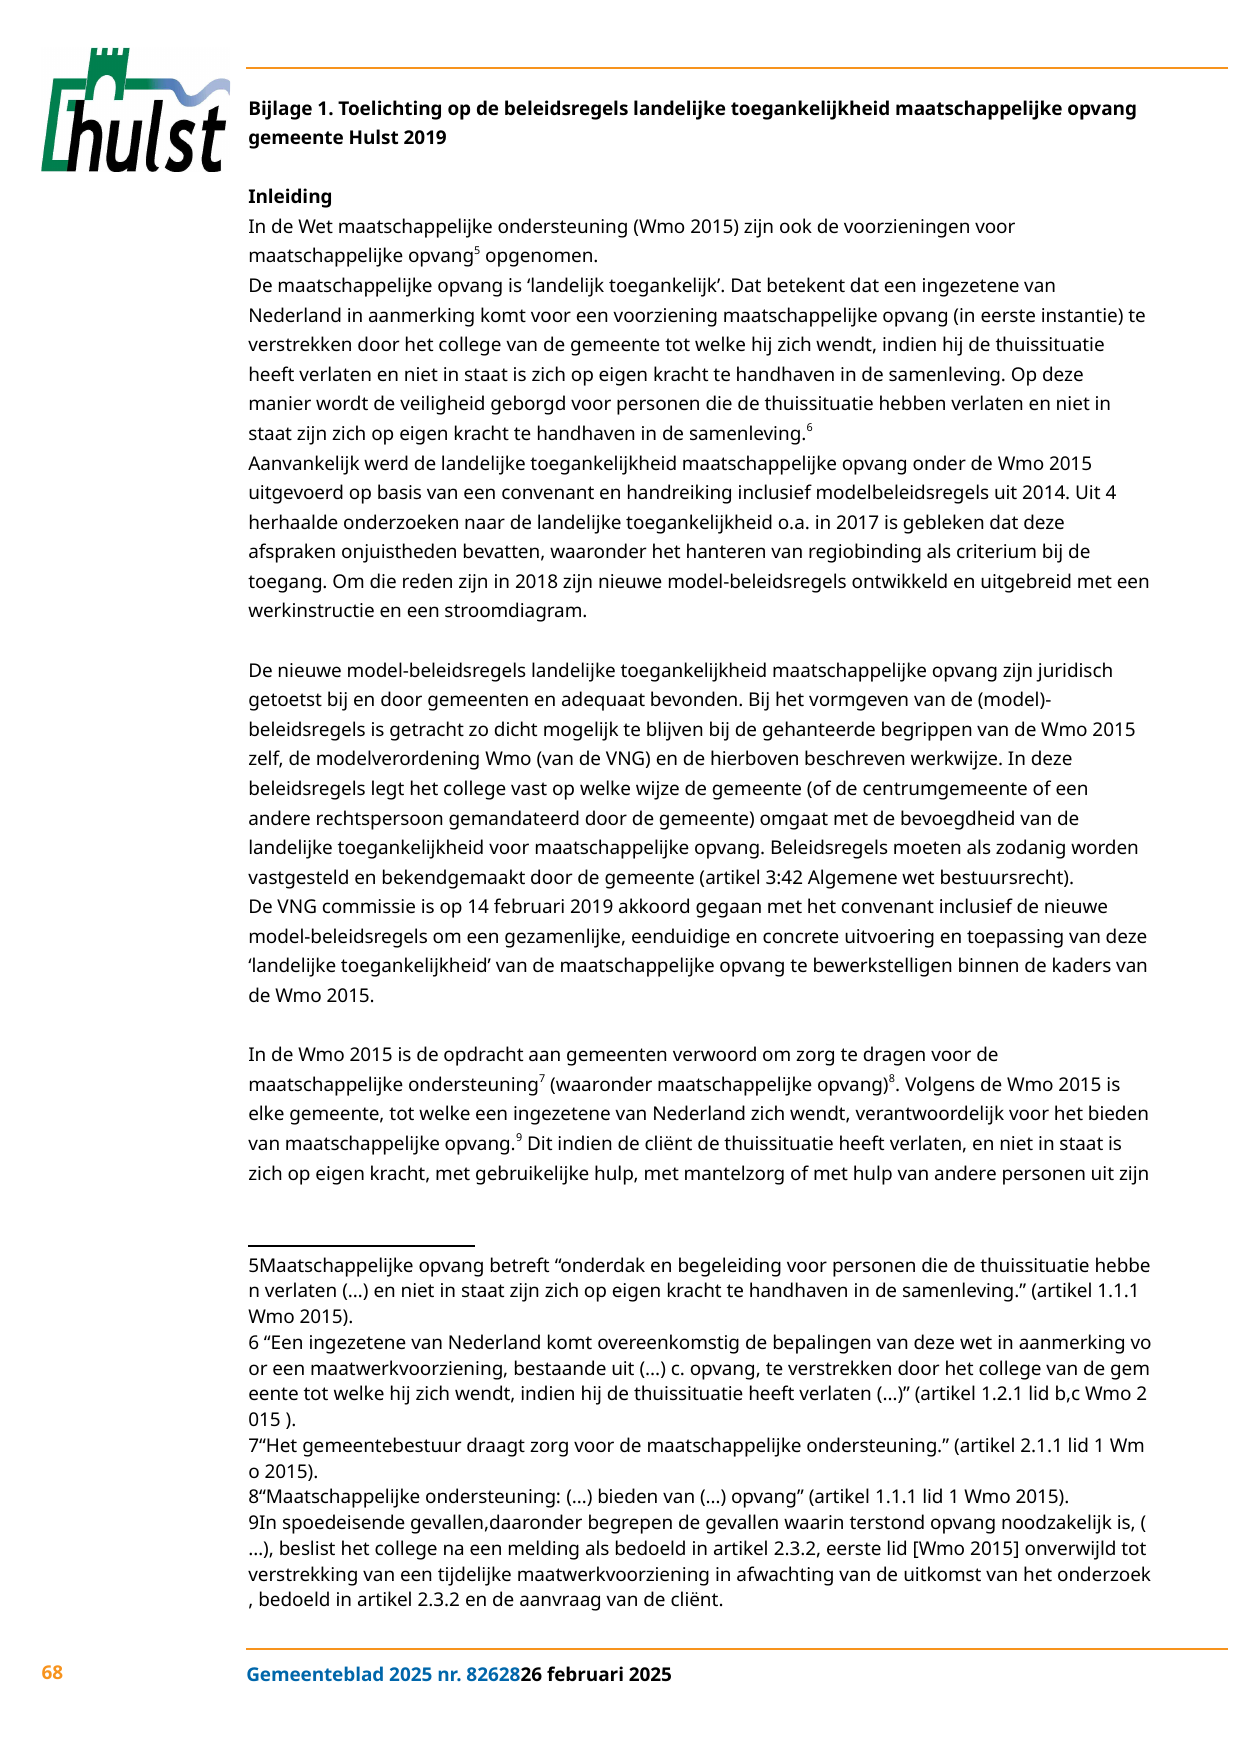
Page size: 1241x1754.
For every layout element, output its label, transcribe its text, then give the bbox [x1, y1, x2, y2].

text “Maatschappelijke ondersteuning: (…) bieden van (…) opvang” (artikel 1.1.1 lid 1 Wmo 2015). [248, 1483, 1152, 1509]
text De maatschappelijke opvang is ‘landelijk toegankelijk’. Dat betekent dat een ingezetene van Nederland in aanmerking komt voor een voorziening maatschappelijke opvang (in eerste instantie) te verstrekken door het college van de gemeente tot welke hij zich wendt, indien hij de thuissituatie heeft verlaten en niet in staat is zich op eigen kracht te handhaven in de samenleving. Op deze manier wordt de veiligheid geborgd voor personen die de thuissituatie hebben verlaten en niet in staat zijn zich op eigen kracht te handhaven in de samenleving. [248, 272, 1152, 446]
text De nieuwe model-beleidsregels landelijke toegankelijkheid maatschappelijke opvang zijn juridisch getoetst bij en door gemeenten en adequaat bevonden. Bij het vormgeven van de (model)-beleidsregels is getracht zo dicht mogelijk te blijven bij de gehanteerde begrippen van de Wmo 2015 zelf, de modelverordening Wmo (van de VNG) en de hierboven beschreven werkwijze. In deze beleidsregels legt het college vast op welke wijze de gemeente (of de centrumgemeente of een andere rechtspersoon gemandateerd door de gemeente) omgaat met de bevoegdheid van de landelijke toegankelijkheid voor maatschappelijke opvang. Beleidsregels moeten als zodanig worden vastgesteld en bekendgemaakt door de gemeente (artikel 3:42 Algemene wet bestuursrecht). [248, 657, 1152, 890]
text “Een ingezetene van Nederland komt overeenkomstig de bepalingen van deze wet in aanmerking voor een maatwerkvoorziening, bestaande uit (...) c. opvang, te verstrekken door het college van de gemeente tot welke hij zich wendt, indien hij de thuissituatie heeft verlaten (…)” (artikel 1.2.1 lid b,c Wmo 2015 ). [248, 1329, 1152, 1432]
text Maatschappelijke opvang betreft “onderdak en begeleiding voor personen die de thuissituatie hebben verlaten (…) en niet in staat zijn zich op eigen kracht te handhaven in de samenleving.” (artikel 1.1.1 Wmo 2015). [248, 1252, 1152, 1329]
text Aanvankelijk werd de landelijke toegankelijkheid maatschappelijke opvang onder de Wmo 2015 uitgevoerd op basis van een convenant en handreiking inclusief modelbeleidsregels uit 2014. Uit 4 herhaalde onderzoeken naar de landelijke toegankelijkheid o.a. in 2017 is gebleken dat deze afspraken onjuistheden bevatten, waaronder het hanteren van regiobinding als criterium bij de toegang. Om die reden zijn in 2018 zijn nieuwe model-beleidsregels ontwikkeld en uitgebreid met een werkinstructie en een stroomdiagram. [248, 450, 1152, 623]
text In spoedeisende gevallen,daaronder begrepen de gevallen waarin terstond opvang noodzakelijk is, (…), beslist het college na een melding als bedoeld in artikel 2.3.2, eerste lid [Wmo 2015] onverwijld tot verstrekking van een tijdelijke maatwerkvoorziening in afwachting van de uitkomst van het onderzoek, bedoeld in artikel 2.3.2 en de aanvraag van de cliënt. [248, 1509, 1152, 1612]
text De VNG commissie is op 14 februari 2019 akkoord gegaan met het convenant inclusief de nieuwe model-beleidsregels om een gezamenlijke, eenduidige en concrete uitvoering en toepassing van deze ‘landelijke toegankelijkheid’ van de maatschappelijke opvang te bewerkstelligen binnen de kaders van de Wmo 2015. [248, 893, 1152, 1008]
text “Het gemeentebestuur draagt zorg voor de maatschappelijke ondersteuning.” (artikel 2.1.1 lid 1 Wmo 2015). [248, 1432, 1152, 1483]
picture [41, 47, 231, 172]
text In de Wet maatschappelijke ondersteuning (Wmo 2015) zijn ook de voorzieningen voor maatschappelijke opvang opgenomen. [248, 213, 1152, 268]
text Inleiding [248, 183, 1152, 209]
text In de Wmo 2015 is de opdracht aan gemeenten verwoord om zorg te dragen voor de maatschappelijke ondersteuning (waaronder maatschappelijke opvang). Volgens de Wmo 2015 is elke gemeente, tot welke een ingezetene van Nederland zich wendt, verantwoordelijk voor het bieden van maatschappelijke opvang. Dit indien de cliënt de thuissituatie heeft verlaten, en niet in staat is zich op eigen kracht, met gebruikelijke hulp, met mantelzorg of met hulp van andere personen uit zijn [248, 1041, 1152, 1186]
text Bijlage 1. Toelichting op de beleidsregels landelijke toegankelijkheid maatschappelijke opvang gemeente Hulst 2019 [248, 95, 1152, 150]
